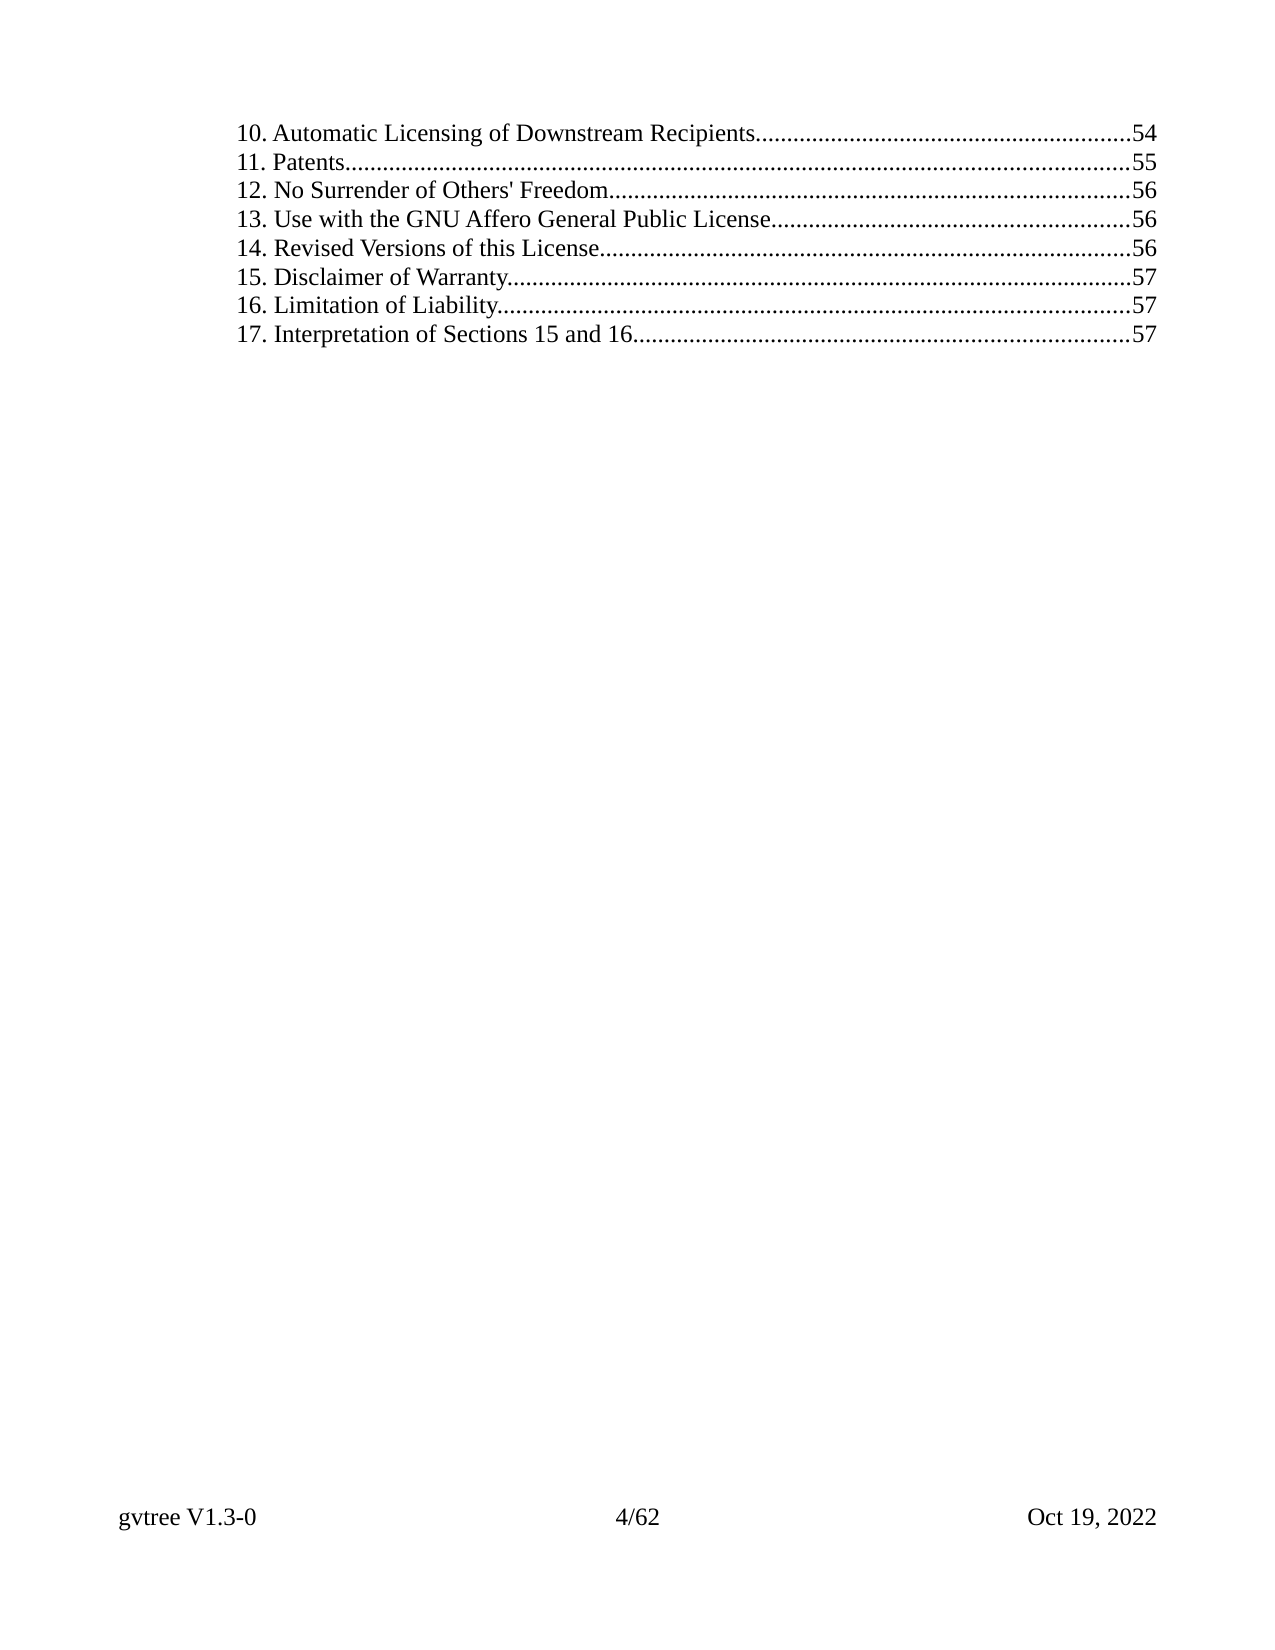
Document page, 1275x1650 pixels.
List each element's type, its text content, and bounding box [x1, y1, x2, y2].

text 15. Disclaimer of Warranty. 57 [236, 262, 1157, 291]
text 14. Revised Versions of this License. 56 [236, 233, 1157, 262]
text 13. Use with the GNU Affero General Public License. 56 [236, 204, 1157, 233]
text 10. Automatic Licensing of Downstream Recipients. 54 [236, 118, 1157, 147]
text 11. Patents. 55 [236, 147, 1157, 176]
text 12. No Surrender of Others' Freedom. 56 [236, 176, 1157, 204]
text 16. Limitation of Liability. 57 [236, 291, 1157, 319]
text 17. Interpretation of Sections 15 and 16. 57 [236, 319, 1157, 348]
